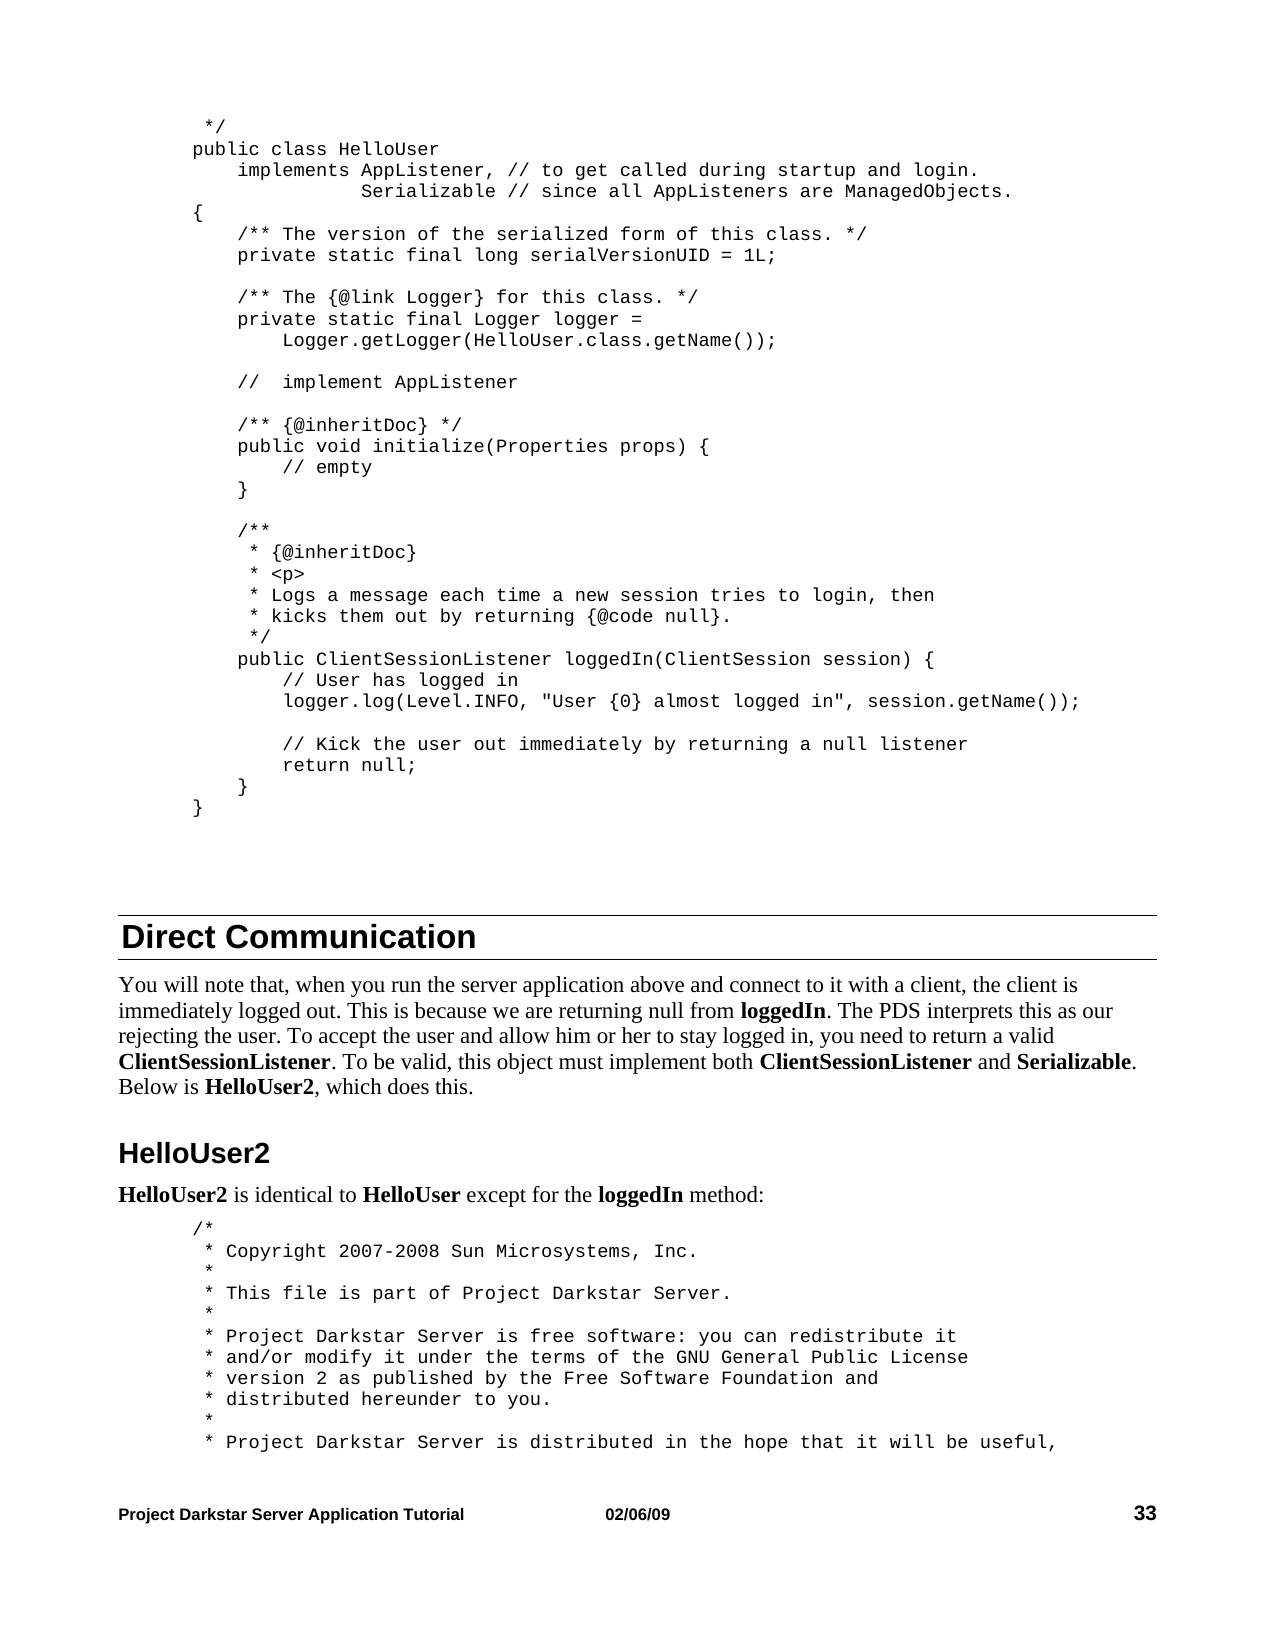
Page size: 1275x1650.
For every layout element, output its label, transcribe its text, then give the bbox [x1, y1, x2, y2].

text // User has logged in [192, 671, 1098, 692]
text /** [192, 522, 1098, 543]
text { [192, 203, 1098, 224]
text * {@inheritDoc} [192, 543, 1098, 564]
text private static final long serialVersionUID = 1L; [192, 246, 1098, 267]
subtitle HelloUser2 [118, 1137, 1157, 1170]
text * Logs a message each time a new session tries to login, then [192, 586, 1098, 607]
text You will note that, when you run the server application above and connect to it with a client, the client is immediately logged out. This is because we are returning null from loggedIn. The PDS interprets this as our rejecting the user. To accept the user and allow him or her to stay logged in, you need to return a valid ClientSessionListener. To be valid, this object must implement both ClientSessionListener and Serializable. Below is HelloUser2, which does this. [118, 972, 1157, 1099]
text * [192, 1263, 1098, 1284]
text * [192, 1411, 1098, 1433]
text // empty [192, 458, 1098, 479]
subtitle Direct Communication [118, 916, 1157, 959]
text * Project Darkstar Server is distributed in the hope that it will be useful, [192, 1433, 1098, 1454]
text HelloUser2 is identical to HelloUser except for the loggedIn method: [118, 1182, 1157, 1208]
text private static final Logger logger = [192, 309, 1098, 331]
text public void initialize(Properties props) { [192, 437, 1098, 458]
text * version 2 as published by the Free Software Foundation and [192, 1369, 1098, 1390]
text /** {@inheritDoc} */ [192, 416, 1098, 437]
text logger.log(Level.INFO, "User {0} almost logged in", session.getName()); [192, 692, 1098, 713]
text * distributed hereunder to you. [192, 1390, 1098, 1411]
text public ClientSessionListener loggedIn(ClientSession session) { [192, 649, 1098, 671]
text /* [192, 1220, 1098, 1241]
text // implement AppListener [192, 373, 1098, 394]
text * <p> [192, 564, 1098, 586]
text } [192, 777, 1098, 798]
text * kicks them out by returning {@code null}. [192, 607, 1098, 628]
text } [192, 479, 1098, 501]
text * Copyright 2007-2008 Sun Microsystems, Inc. [192, 1241, 1098, 1263]
text */ [192, 118, 1098, 139]
text */ [192, 628, 1098, 649]
text return null; [192, 756, 1098, 777]
text public class HelloUser [192, 139, 1098, 161]
text Serializable // since all AppListeners are ManagedObjects. [192, 182, 1098, 203]
text * [192, 1305, 1098, 1326]
text /** The {@link Logger} for this class. */ [192, 288, 1098, 309]
text } [192, 798, 1098, 841]
text // Kick the user out immediately by returning a null listener [192, 734, 1098, 756]
text * Project Darkstar Server is free software: you can redistribute it [192, 1326, 1098, 1348]
text * and/or modify it under the terms of the GNU General Public License [192, 1348, 1098, 1369]
text /** The version of the serialized form of this class. */ [192, 224, 1098, 246]
text * This file is part of Project Darkstar Server. [192, 1284, 1098, 1305]
text Logger.getLogger(HelloUser.class.getName()); [192, 331, 1098, 352]
text implements AppListener, // to get called during startup and login. [192, 161, 1098, 182]
